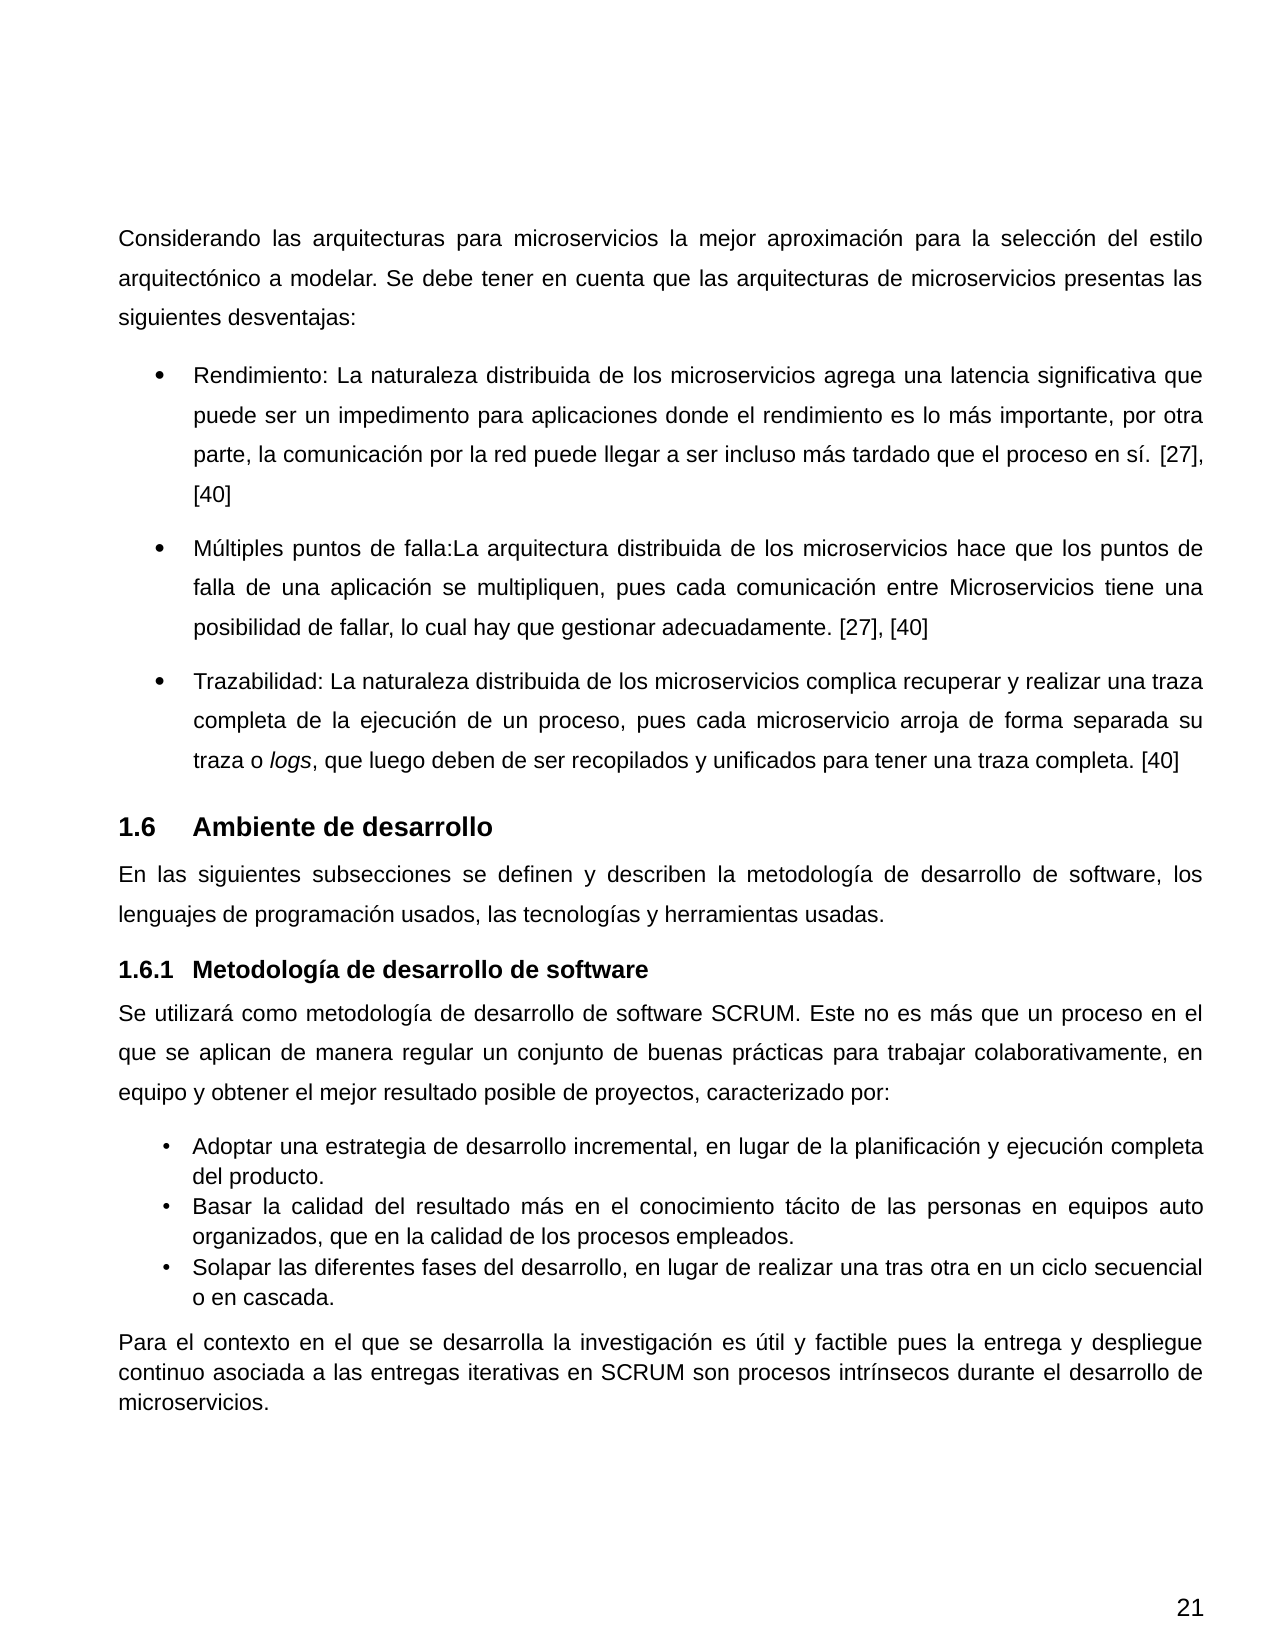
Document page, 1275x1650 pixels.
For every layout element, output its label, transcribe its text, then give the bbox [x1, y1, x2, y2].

list Trazabilidad: La naturaleza distribuida de los microservicios complica recuperar y realizar una traza completa de la ejecución de un proceso, pues cada microservicio arroja de forma separada su traza o logs, que luego deben de ser recopilados y unificados para tener una traza completa. [40] [156, 668, 1204, 773]
subtitle Ambiente de desarrollo [118, 811, 1204, 842]
text Considerando las arquitecturas para microservicios la mejor aproximación para la selección del estilo arquitectónico a modelar. Se debe tener en cuenta que las arquitecturas de microservicios presentas las siguientes desventajas: [118, 225, 1204, 330]
text Para el contexto en el que se desarrolla la investigación es útil y factible pues la entrega y despliegue continuo asociada a las entregas iterativas en SCRUM son procesos intrínsecos durante el desarrollo de microservicios. [118, 1328, 1204, 1415]
list Basar la calidad del resultado más en el conocimiento tácito de las personas en equipos auto organizados, que en la calidad de los procesos empleados. [162, 1193, 1204, 1249]
subtitle Metodología de desarrollo de software [118, 955, 1204, 984]
list Múltiples puntos de falla:La arquitectura distribuida de los microservicios hace que los puntos de falla de una aplicación se multipliquen, pues cada comunicación entre Microservicios tiene una posibilidad de fallar, lo cual hay que gestionar adecuadamente. [27], [40] [156, 535, 1204, 640]
text Se utilizará como metodología de desarrollo de software SCRUM. Este no es más que un proceso en el que se aplican de manera regular un conjunto de buenas prácticas para trabajar colaborativamente, en equipo y obtener el mejor resultado posible de proyectos, caracterizado por: [118, 999, 1204, 1105]
list Rendimiento: La naturaleza distribuida de los microservicios agrega una latencia significativa que puede ser un impedimento para aplicaciones donde el rendimiento es lo más importante, por otra parte, la comunicación por la red puede llegar a ser incluso más tardado que el proceso en sí. [27], [40] [156, 362, 1204, 507]
list Adoptar una estrategia de desarrollo incremental, en lugar de la planificación y ejecución completa del producto. [162, 1133, 1204, 1189]
text En las siguientes subsecciones se definen y describen la metodología de desarrollo de software, los lenguajes de programación usados, las tecnologías y herramientas usadas. [118, 861, 1204, 927]
list Solapar las diferentes fases del desarrollo, en lugar de realizar una tras otra en un ciclo secuencial o en cascada. [162, 1253, 1204, 1310]
